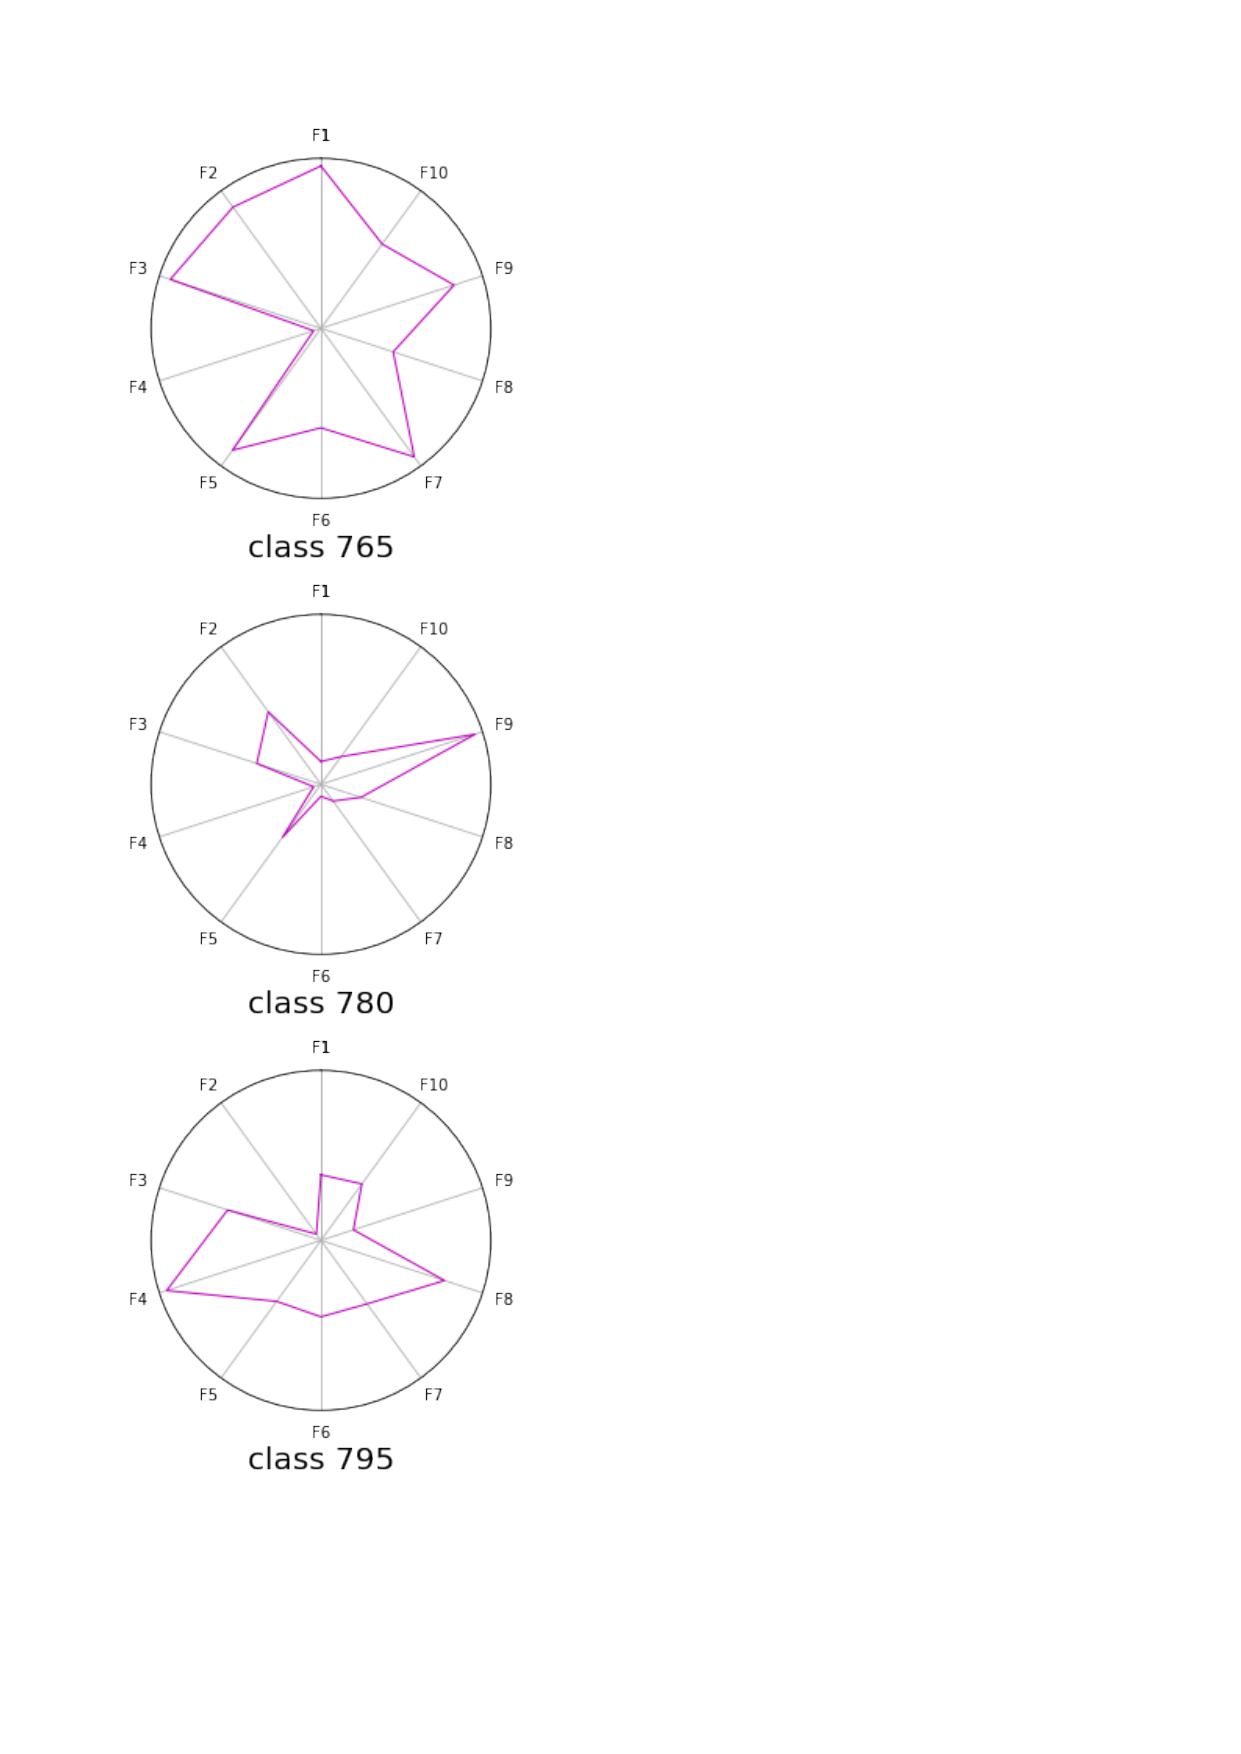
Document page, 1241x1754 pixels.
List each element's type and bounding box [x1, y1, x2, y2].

picture [118, 118, 523, 1487]
